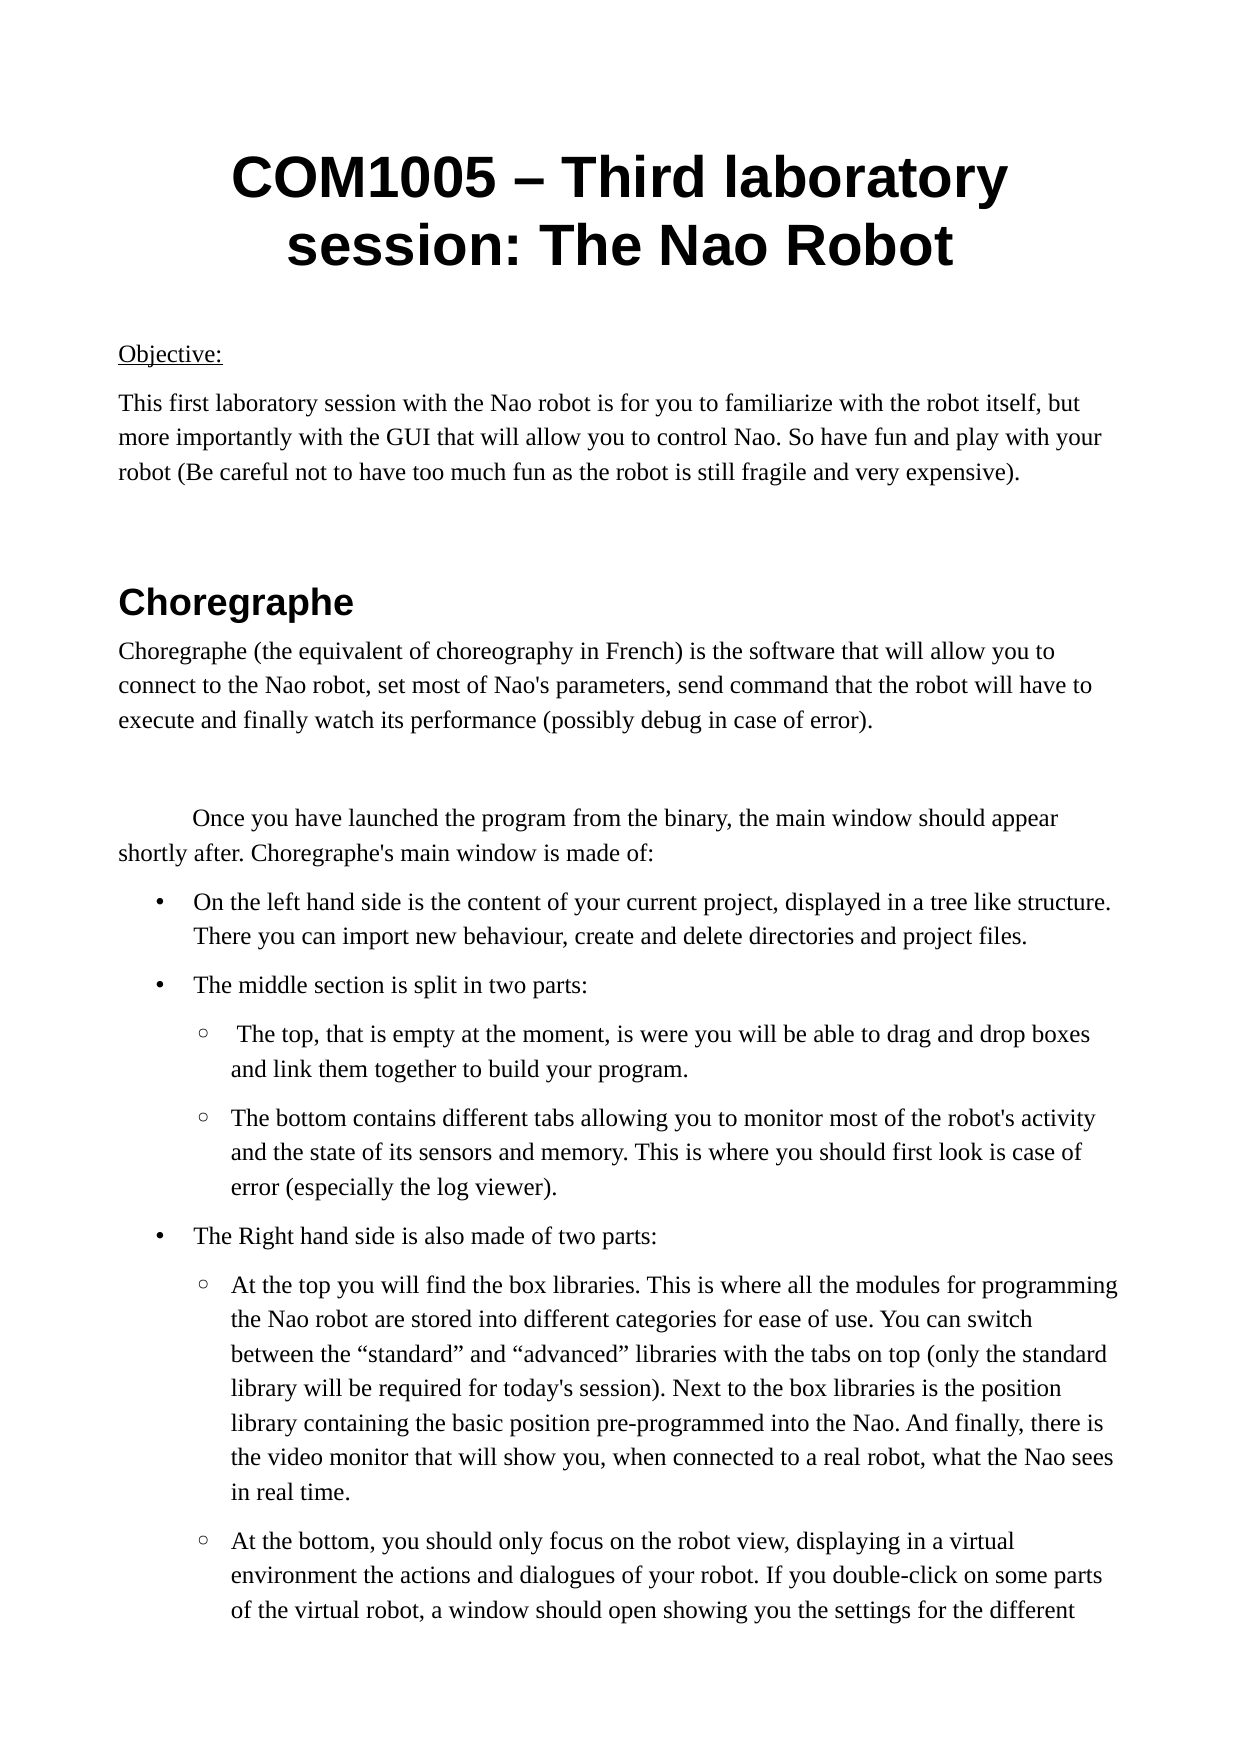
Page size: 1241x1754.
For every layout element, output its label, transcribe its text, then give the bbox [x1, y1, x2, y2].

list At the top you will find the box libraries. This is where all the modules for programming the Nao robot are stored into different categories for ease of use. You can switch between the “standard” and “advanced” libraries with the tabs on top (only the standard library will be required for today's session). Next to the box libraries is the position library containing the basic position pre-programmed into the Nao. And finally, there is the video monitor that will show you, when connected to a real robot, what the Nao sees in real time. [193, 1270, 1122, 1506]
text Objective: [118, 339, 1122, 368]
list The bottom contains different tabs allowing you to monitor most of the robot's activity and the state of its sensors and memory. This is where you should first look is case of error (especially the log viewer). [193, 1103, 1122, 1201]
list The middle section is split in two parts: [156, 970, 1122, 999]
list On the left hand side is the content of your current project, displayed in a tree like structure. There you can import new behaviour, create and delete directories and project files. [156, 887, 1122, 950]
list At the bottom, you should only focus on the robot view, displaying in a virtual environment the actions and dialogues of your robot. If you double-click on some parts of the virtual robot, a window should open showing you the settings for the different [193, 1526, 1122, 1624]
text Once you have launched the program from the binary, the main window should appear shortly after. Choregraphe's main window is made of: [118, 803, 1122, 866]
subtitle Choregraphe [118, 580, 1122, 624]
list The Right hand side is also made of two parts: [156, 1221, 1122, 1250]
list The top, that is empty at the moment, is were you will be able to drag and drop boxes and link them together to build your program. [193, 1019, 1122, 1083]
title COM1005 – Third laboratory session: The Nao Robot [118, 143, 1122, 277]
text This first laboratory session with the Nao robot is for you to familiarize with the robot itself, but more importantly with the GUI that will allow you to control Nao. So have fun and play with your robot (Be careful not to have too much fun as the robot is still fragile and very expensive). [118, 388, 1122, 486]
text Choregraphe (the equivalent of choreography in French) is the software that will allow you to connect to the Nao robot, set most of Nao's parameters, send command that the robot will have to execute and finally watch its performance (possibly debug in case of error). [118, 636, 1122, 734]
